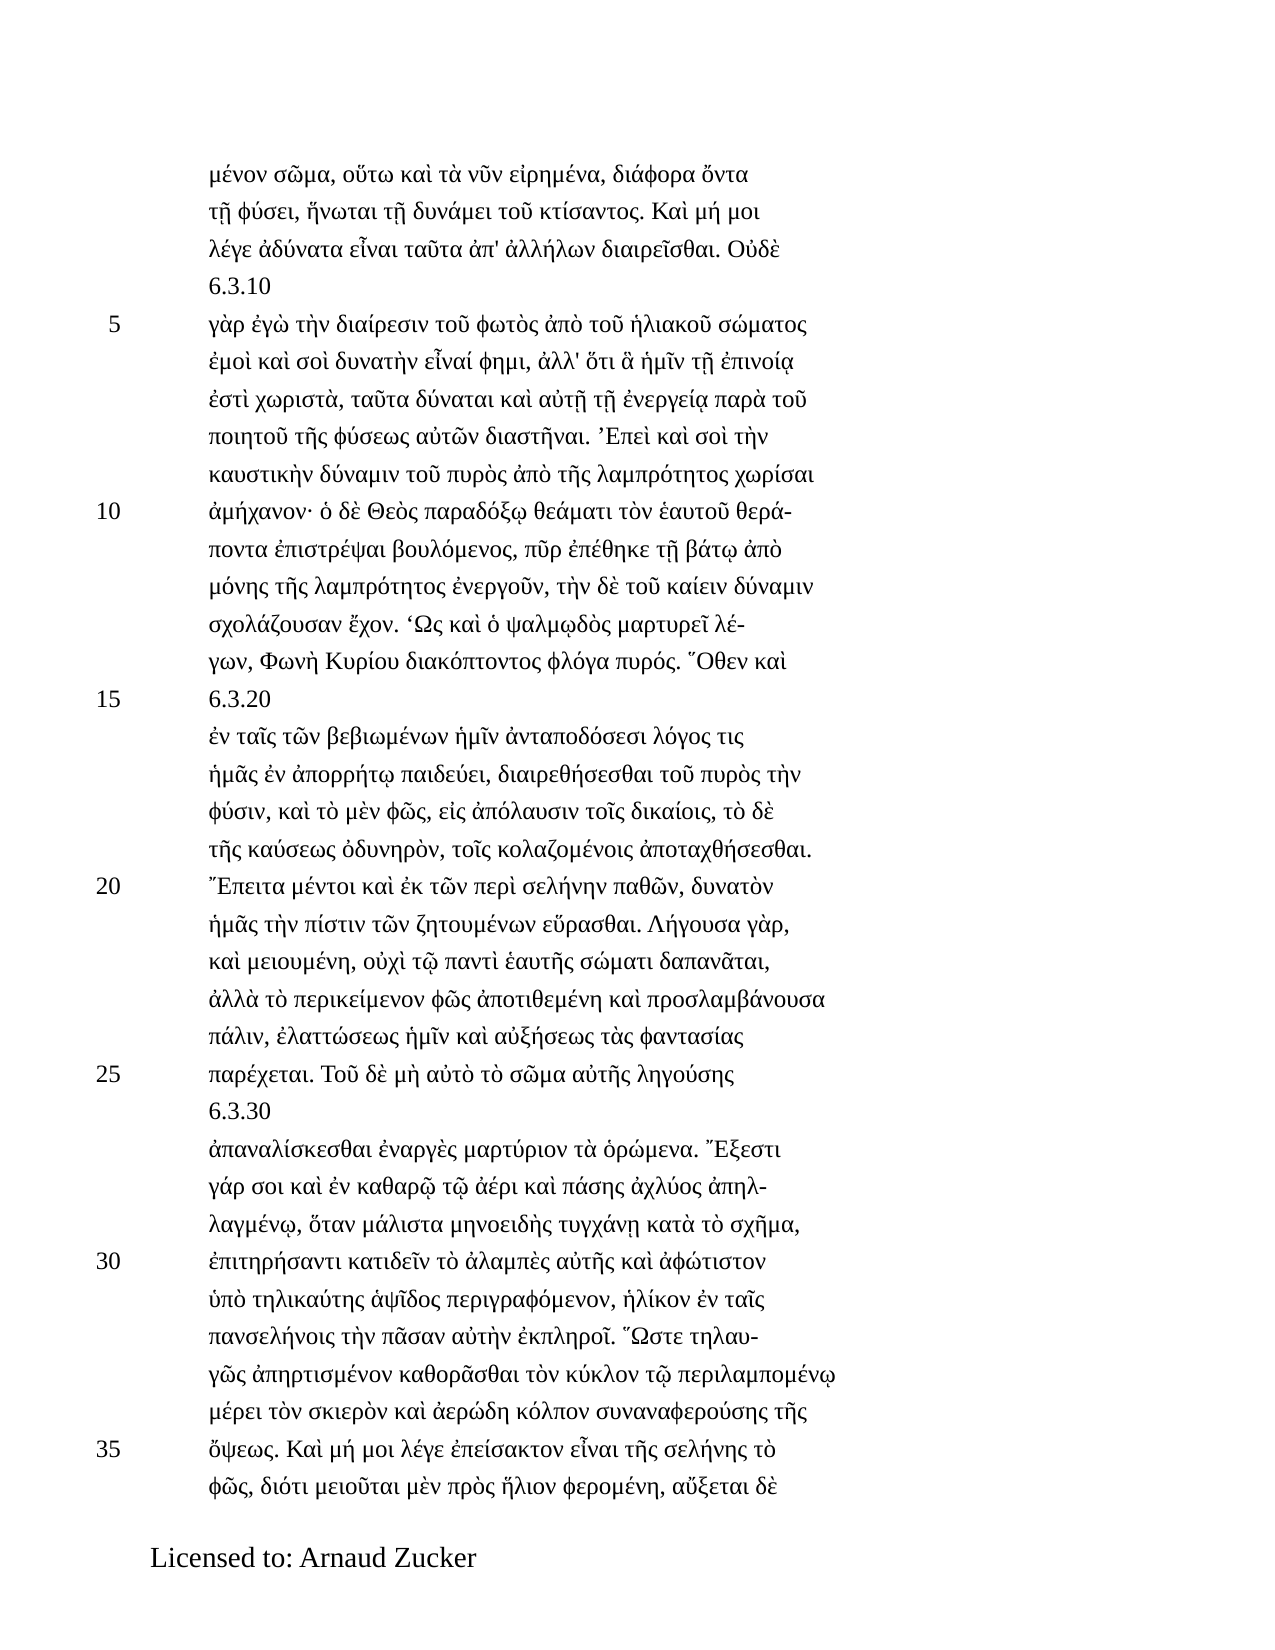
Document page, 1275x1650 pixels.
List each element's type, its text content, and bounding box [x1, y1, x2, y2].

text μένον σῶμα, οὕτω καὶ τὰ νῦν εἰρημένα, διάϕορα ὄντα τῇ ϕύσει, ἥνωται τῇ δυνάμει τοῦ κτίσαντος. Καὶ μή μοι λέγε ἀδύνατα εἶναι ταῦτα ἀπ' ἀλλήλων διαιρεῖσθαι. Οὐδὲ [202, 150, 1125, 262]
text γὰρ ἐγὼ τὴν διαίρεσιν τοῦ ϕωτὸς ἀπὸ τοῦ ἡλιακοῦ σώματος ἐμοὶ καὶ σοὶ δυνατὴν εἶναί ϕημι, ἀλλ' ὅτι ἃ ἡμῖν τῇ ἐπινοίᾳ ἐστὶ χωριστὰ, ταῦτα δύναται καὶ αὐτῇ τῇ ἐνεργείᾳ παρὰ τοῦ ποιητοῦ τῆς ϕύσεως αὐτῶν διαστῆναι. ’Επεὶ καὶ σοὶ τὴν καυστικὴν δύναμιν τοῦ πυρὸς ἀπὸ τῆς λαμπρότητος χωρίσαι ἀμήχανον· ὁ δὲ Θεὸς παραδόξῳ θεάματι τὸν ἑαυτοῦ θερά- ποντα ἐπιστρέψαι βουλόμενος, πῦρ ἐπέθηκε τῇ βάτῳ ἀπὸ μόνης τῆς λαμπρότητος ἐνεργοῦν, τὴν δὲ τοῦ καίειν δύναμιν σχολάζουσαν ἔχον. ‘Ως καὶ ὁ ψαλμῳδὸς μαρτυρεῖ λέ- γων, Φωνὴ Κυρίου διακόπτοντος ϕλόγα πυρός. ῞Οθεν καὶ [202, 300, 1125, 675]
text ἐν ταῖς τῶν βεβιωμένων ἡμῖν ἀνταποδόσεσι λόγος τις ἡμᾶς ἐν ἀπορρήτῳ παιδεύει, διαιρεθήσεσθαι τοῦ πυρὸς τὴν ϕύσιν, καὶ τὸ μὲν ϕῶς, εἰς ἀπόλαυσιν τοῖς δικαίοις, τὸ δὲ τῆς καύσεως ὀδυνηρὸν, τοῖς κολαζομένοις ἀποταχθήσεσθαι. ῎Επειτα μέντοι καὶ ἐκ τῶν περὶ σελήνην παθῶν, δυνατὸν ἡμᾶς τὴν πίστιν τῶν ζητουμένων εὕρασθαι. Λήγουσα γὰρ, καὶ μειουμένη, οὐχὶ τῷ παντὶ ἑαυτῆς σώματι δαπανᾶται, ἀλλὰ τὸ περικείμενον ϕῶς ἀποτιθεμένη καὶ προσλαμβάνουσα πάλιν, ἐλαττώσεως ἡμῖν καὶ αὐξήσεως τὰς ϕαντασίας παρέχεται. Τοῦ δὲ μὴ αὐτὸ τὸ σῶμα αὐτῆς ληγούσης [202, 712, 1125, 1087]
text 6.3.10 [202, 262, 1125, 300]
text 6.3.30 [202, 1087, 1125, 1125]
text ἀπαναλίσκεσθαι ἐναργὲς μαρτύριον τὰ ὁρώμενα. ῎Εξεστι γάρ σοι καὶ ἐν καθαρῷ τῷ ἀέρι καὶ πάσης ἀχλύος ἀπηλ- λαγμένῳ, ὅταν μάλιστα μηνοειδὴς τυγχάνῃ κατὰ τὸ σχῆμα, ἐπιτηρήσαντι κατιδεῖν τὸ ἀλαμπὲς αὐτῆς καὶ ἀϕώτιστον ὑπὸ τηλικαύτης ἁψῖδος περιγραϕόμενον, ἡλίκον ἐν ταῖς πανσελήνοις τὴν πᾶσαν αὐτὴν ἐκπληροῖ. ῞Ωστε τηλαυ- γῶς ἀπηρτισμένον καθορᾶσθαι τὸν κύκλον τῷ περιλαμπομένῳ μέρει τὸν σκιερὸν καὶ ἀερώδη κόλπον συναναϕερούσης τῆς ὄψεως. Καὶ μή μοι λέγε ἐπείσακτον εἶναι τῆς σελήνης τὸ ϕῶς, διότι μειοῦται μὲν πρὸς ἥλιον ϕερομένη, αὔξεται δὲ [202, 1125, 1125, 1500]
text 6.3.20 [202, 675, 1125, 712]
